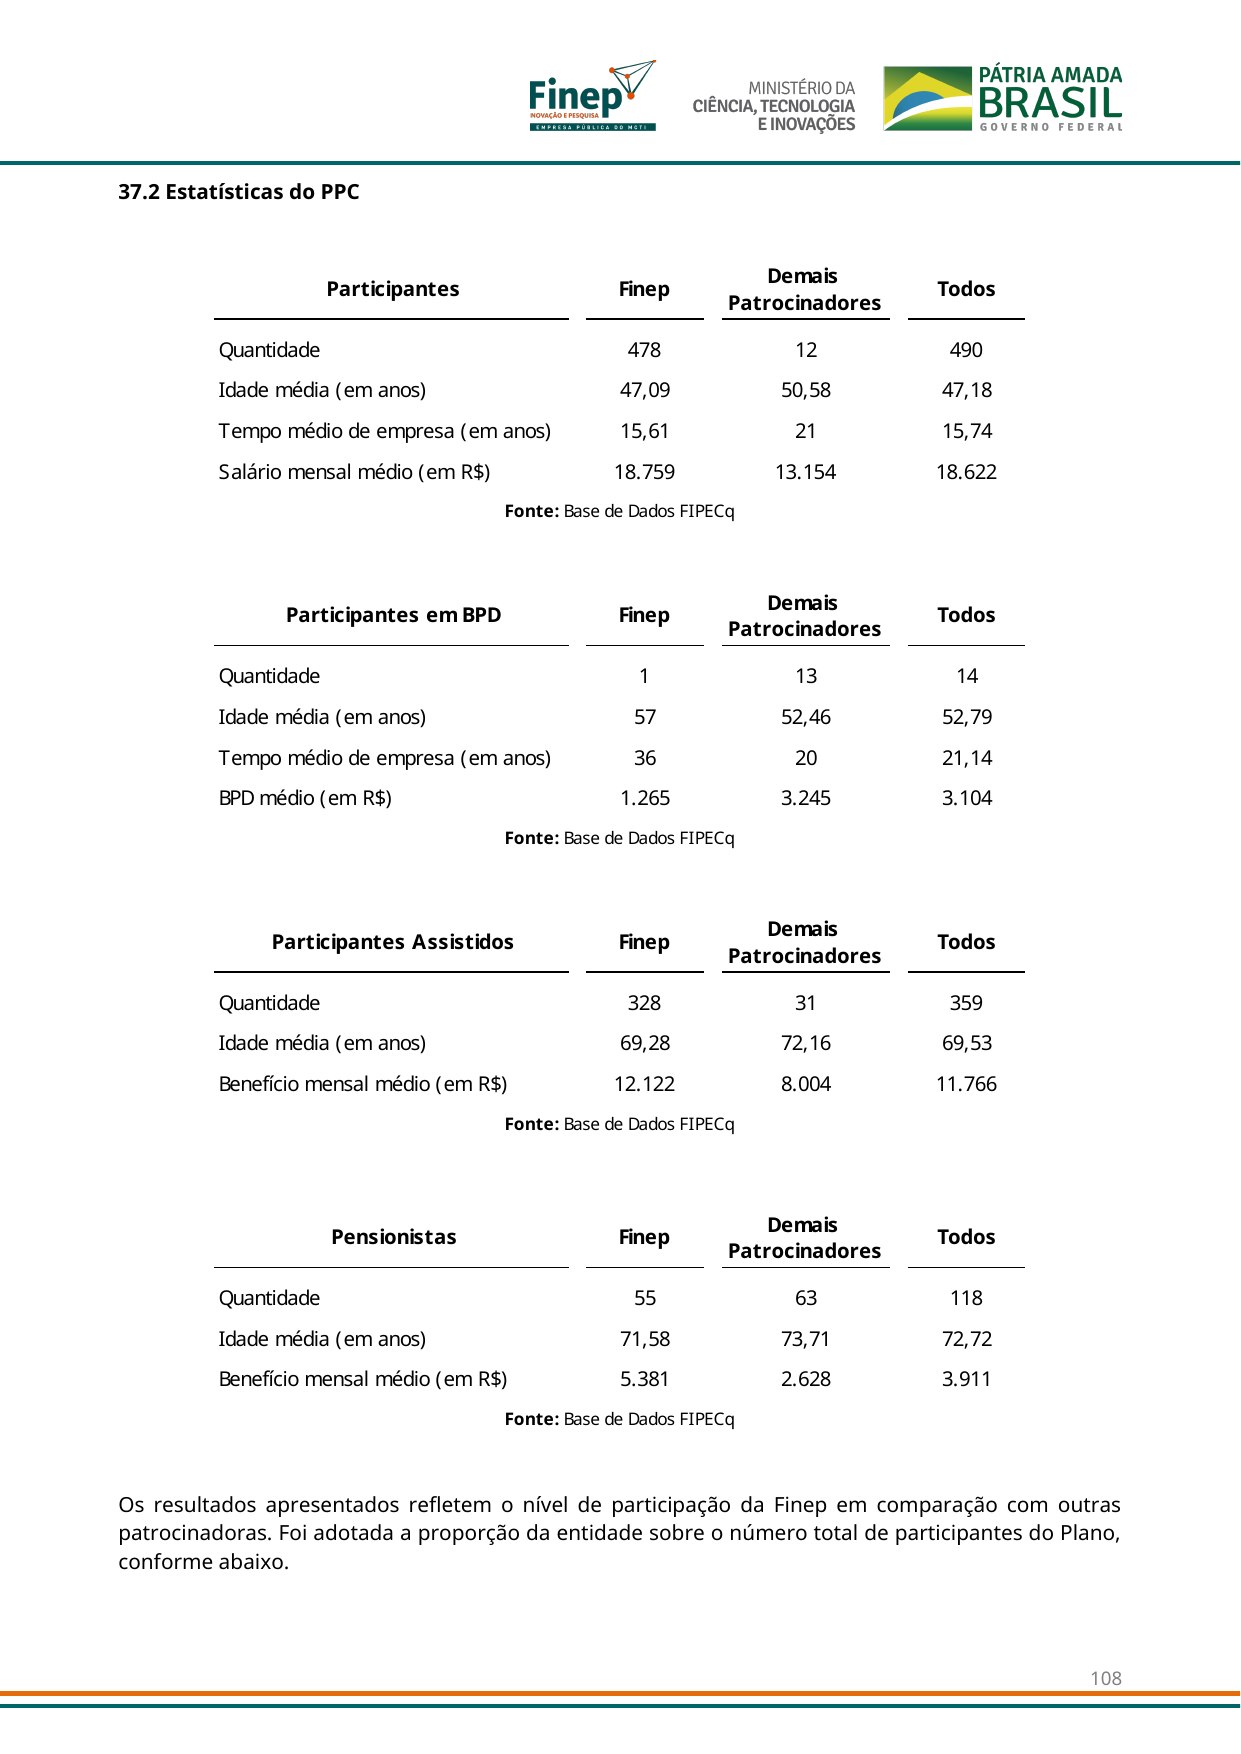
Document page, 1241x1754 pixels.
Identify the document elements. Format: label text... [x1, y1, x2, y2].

subtitle 37.2 Estatísticas do PPC [118, 177, 1122, 206]
picture [530, 60, 1123, 134]
text Os resultados apresentados refletem o nível de participação da Finep em comparação com outras patrocinadoras. Foi adotada a proporção da entidade sobre o número total de participantes do Plano, conforme abaixo. [118, 1490, 1122, 1575]
